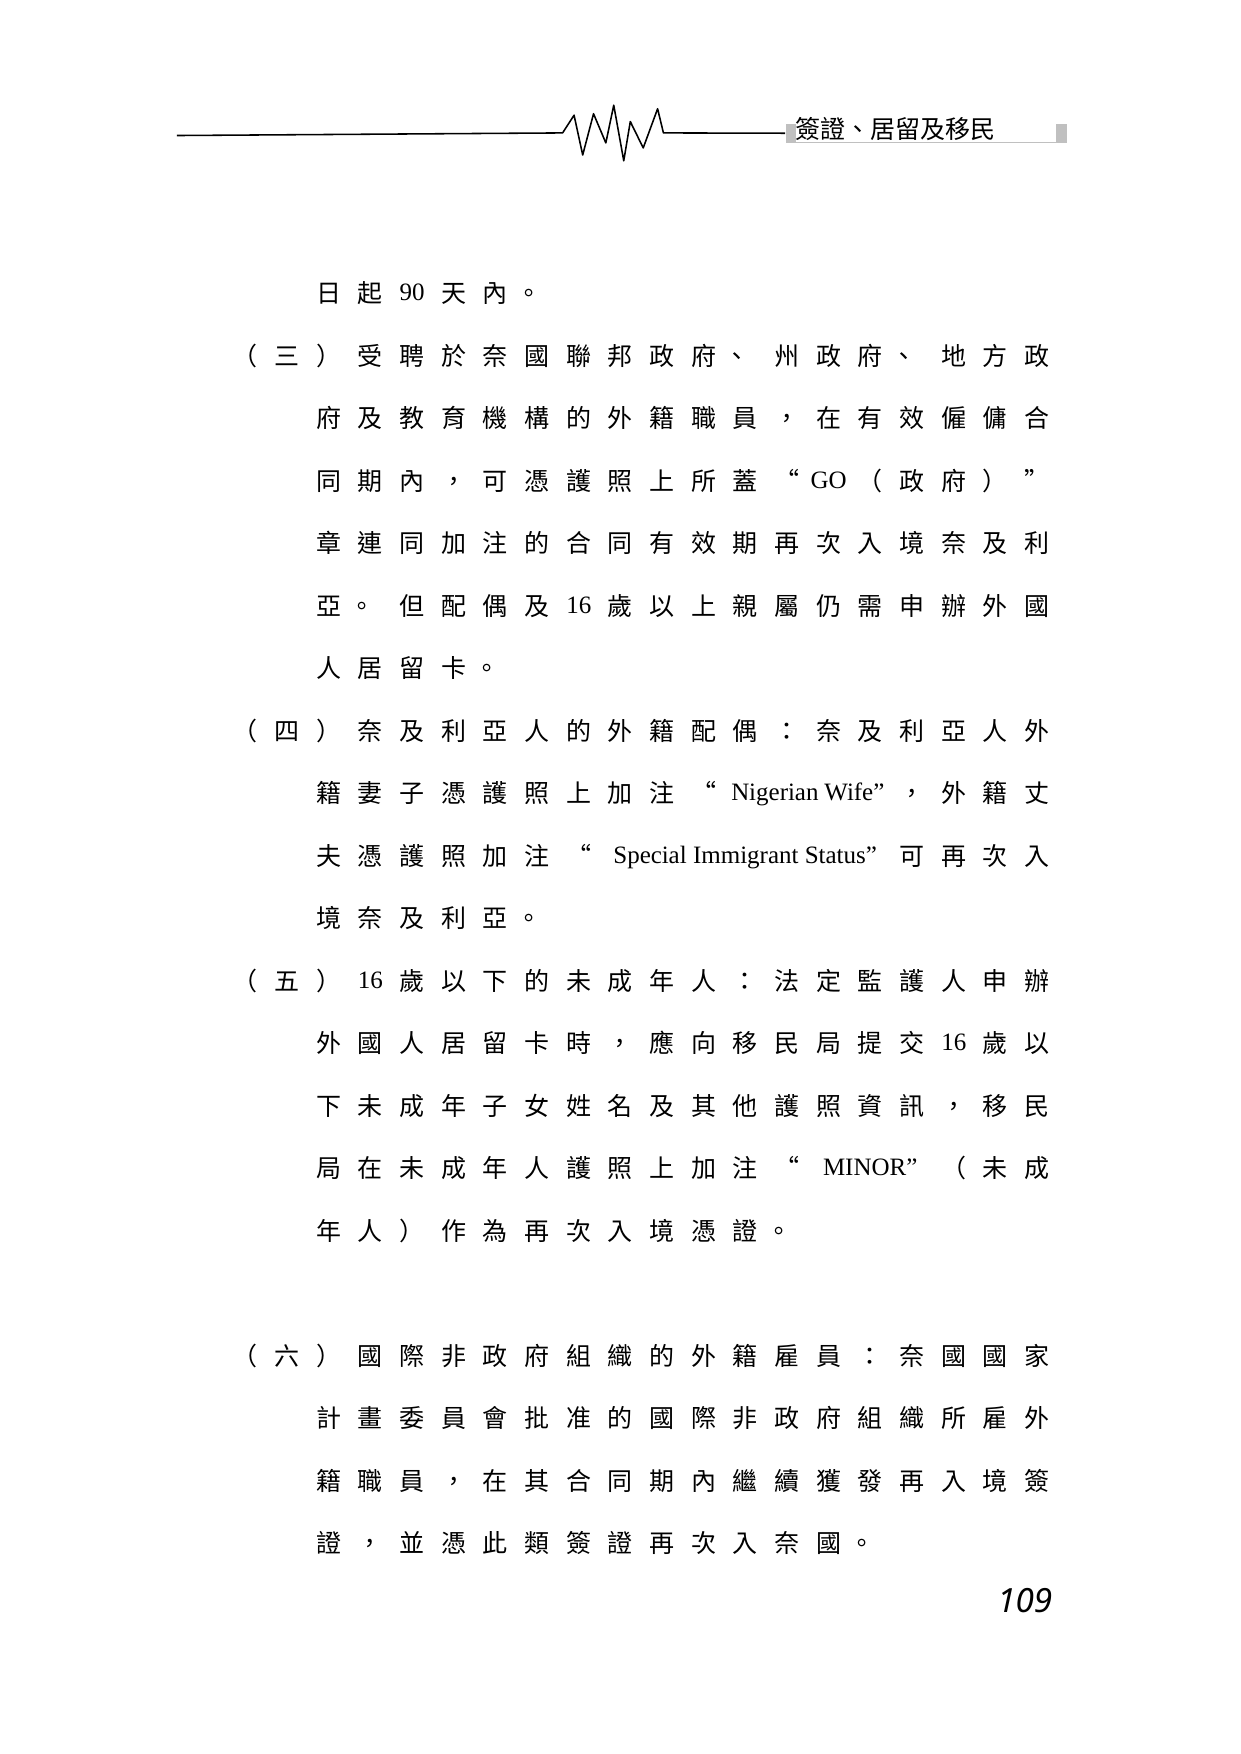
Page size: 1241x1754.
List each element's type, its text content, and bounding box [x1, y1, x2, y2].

text 日起90天內。 [281, 250, 1058, 313]
text （四）奈及利亞人的外籍配偶：奈及利亞人外籍妻子憑護照上加注“Nigerian Wife”，外籍丈夫憑護照加注“Special Immigrant Status”可再次入境奈及利亞。 [207, 688, 1058, 938]
text （六）國際非政府組織的外籍雇員：奈國國家計畫委員會批准的國際非政府組織所雇外籍職員，在其合同期內繼續獲發再入境簽證，並憑此類簽證再次入奈國。 [207, 1313, 1058, 1563]
text （三）受聘於奈國聯邦政府、州政府、地方政府及教育機構的外籍職員，在有效僱傭合同期內，可憑護照上所蓋“GO（政府）”章連同加注的合同有效期再次入境奈及利亞。但配偶及16歲以上親屬仍需申辦外國人居留卡。 [207, 313, 1058, 688]
text （五）16歲以下的未成年人：法定監護人申辦外國人居留卡時，應向移民局提交16歲以下未成年子女姓名及其他護照資訊，移民局在未成年人護照上加注“MINOR”（未成年人）作為再次入境憑證。 [207, 938, 1058, 1250]
